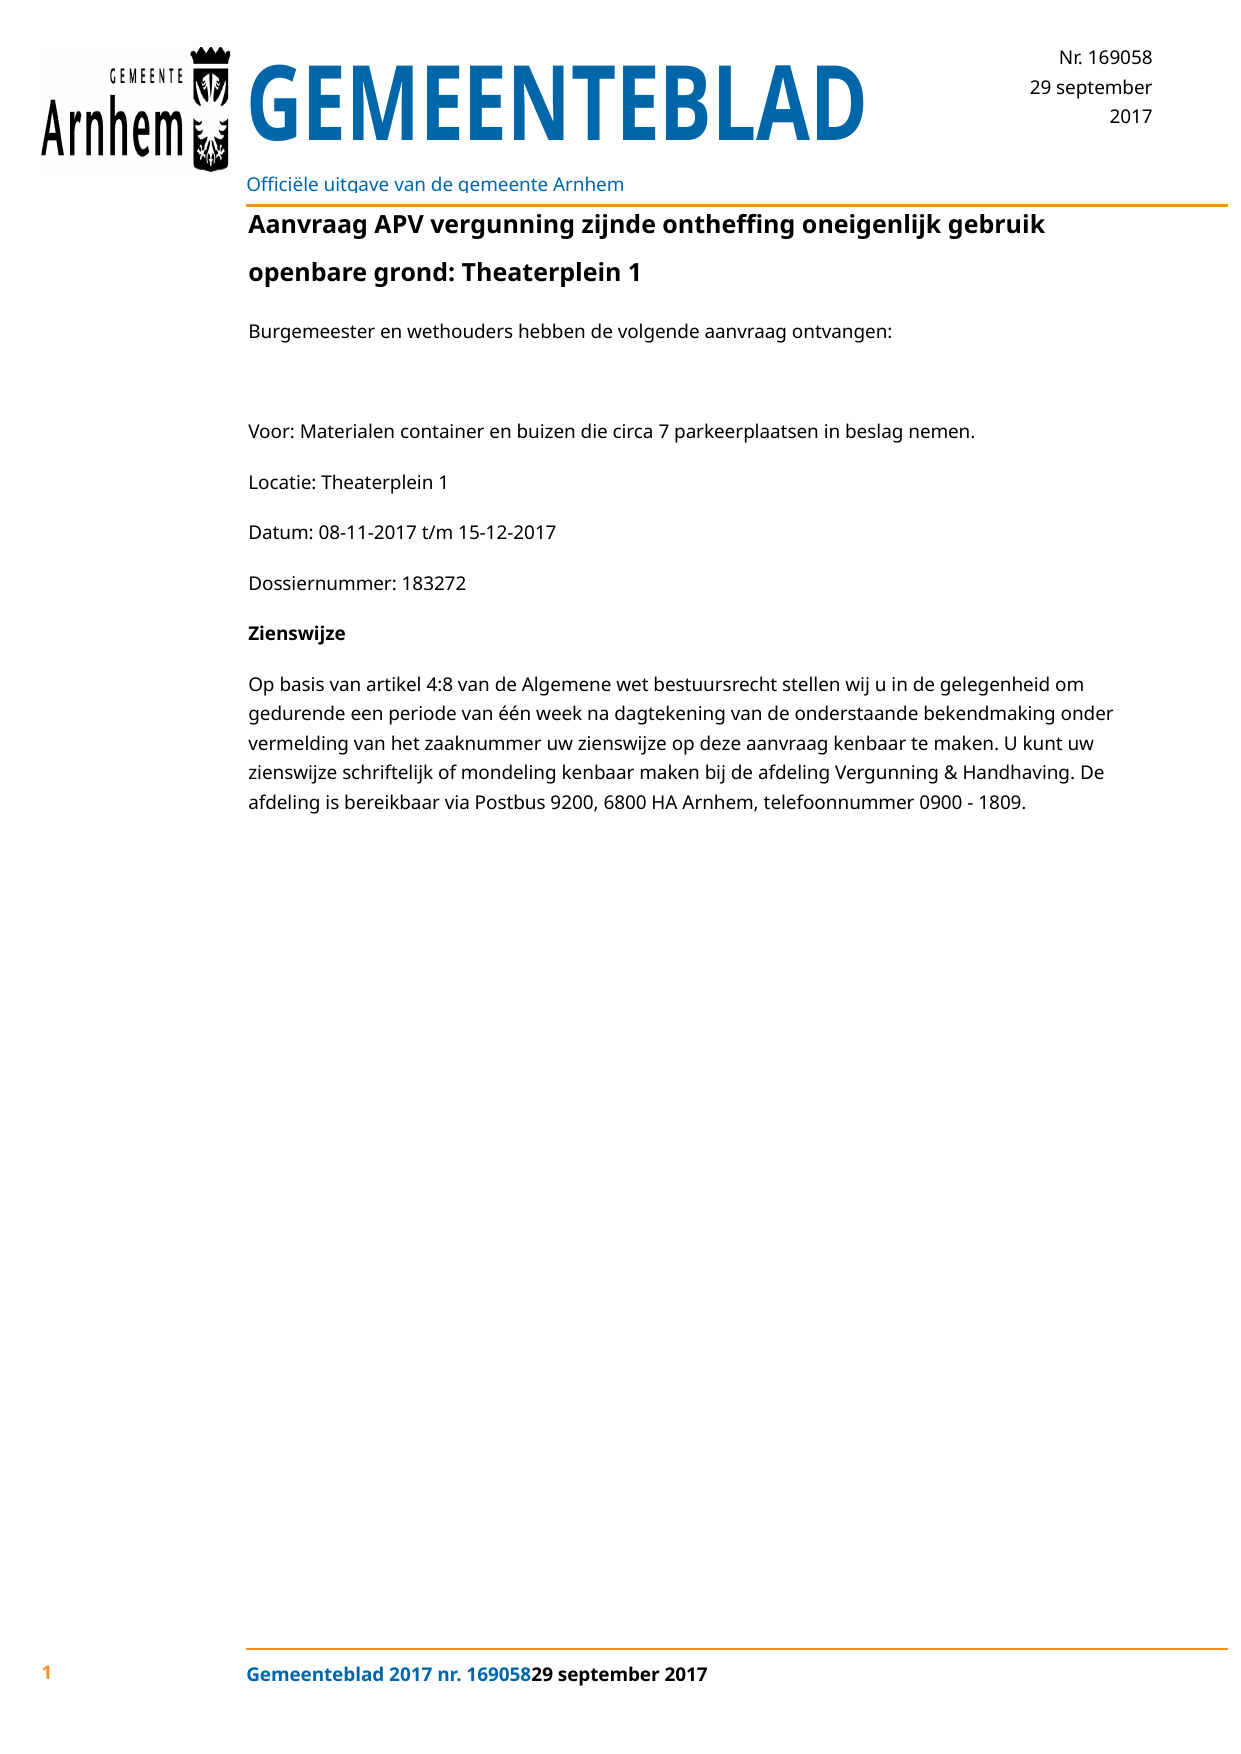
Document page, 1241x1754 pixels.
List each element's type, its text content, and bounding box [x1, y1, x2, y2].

text Burgemeester en wethouders hebben de volgende aanvraag ontvangen: [248, 318, 1152, 344]
text Dossiernummer: 183272 [248, 570, 1152, 596]
text Datum: 08-11-2017 t/m 15-12-2017 [248, 519, 1152, 545]
text Locatie: Theaterplein 1 [248, 469, 1152, 495]
text Aanvraag APV vergunning zijnde ontheffing oneigenlijk gebruik openbare grond: Theaterplein 1 [248, 207, 1152, 288]
text Voor: Materialen container en buizen die circa 7 parkeerplaatsen in beslag nemen. [248, 419, 1152, 444]
picture [41, 47, 231, 172]
text Op basis van artikel 4:8 van de Algemene wet bestuursrecht stellen wij u in de gelegenheid om gedurende een periode van één week na dagtekening van de onderstaande bekendmaking onder vermelding van het zaaknummer uw zienswijze op deze aanvraag kenbaar te maken. U kunt uw zienswijze schriftelijk of mondeling kenbaar maken bij de afdeling Vergunning & Handhaving. De afdeling is bereikbaar via Postbus 9200, 6800 HA Arnhem, telefoonnummer 0900 - 1809. [248, 671, 1152, 815]
text Zienswijze [248, 620, 1152, 646]
